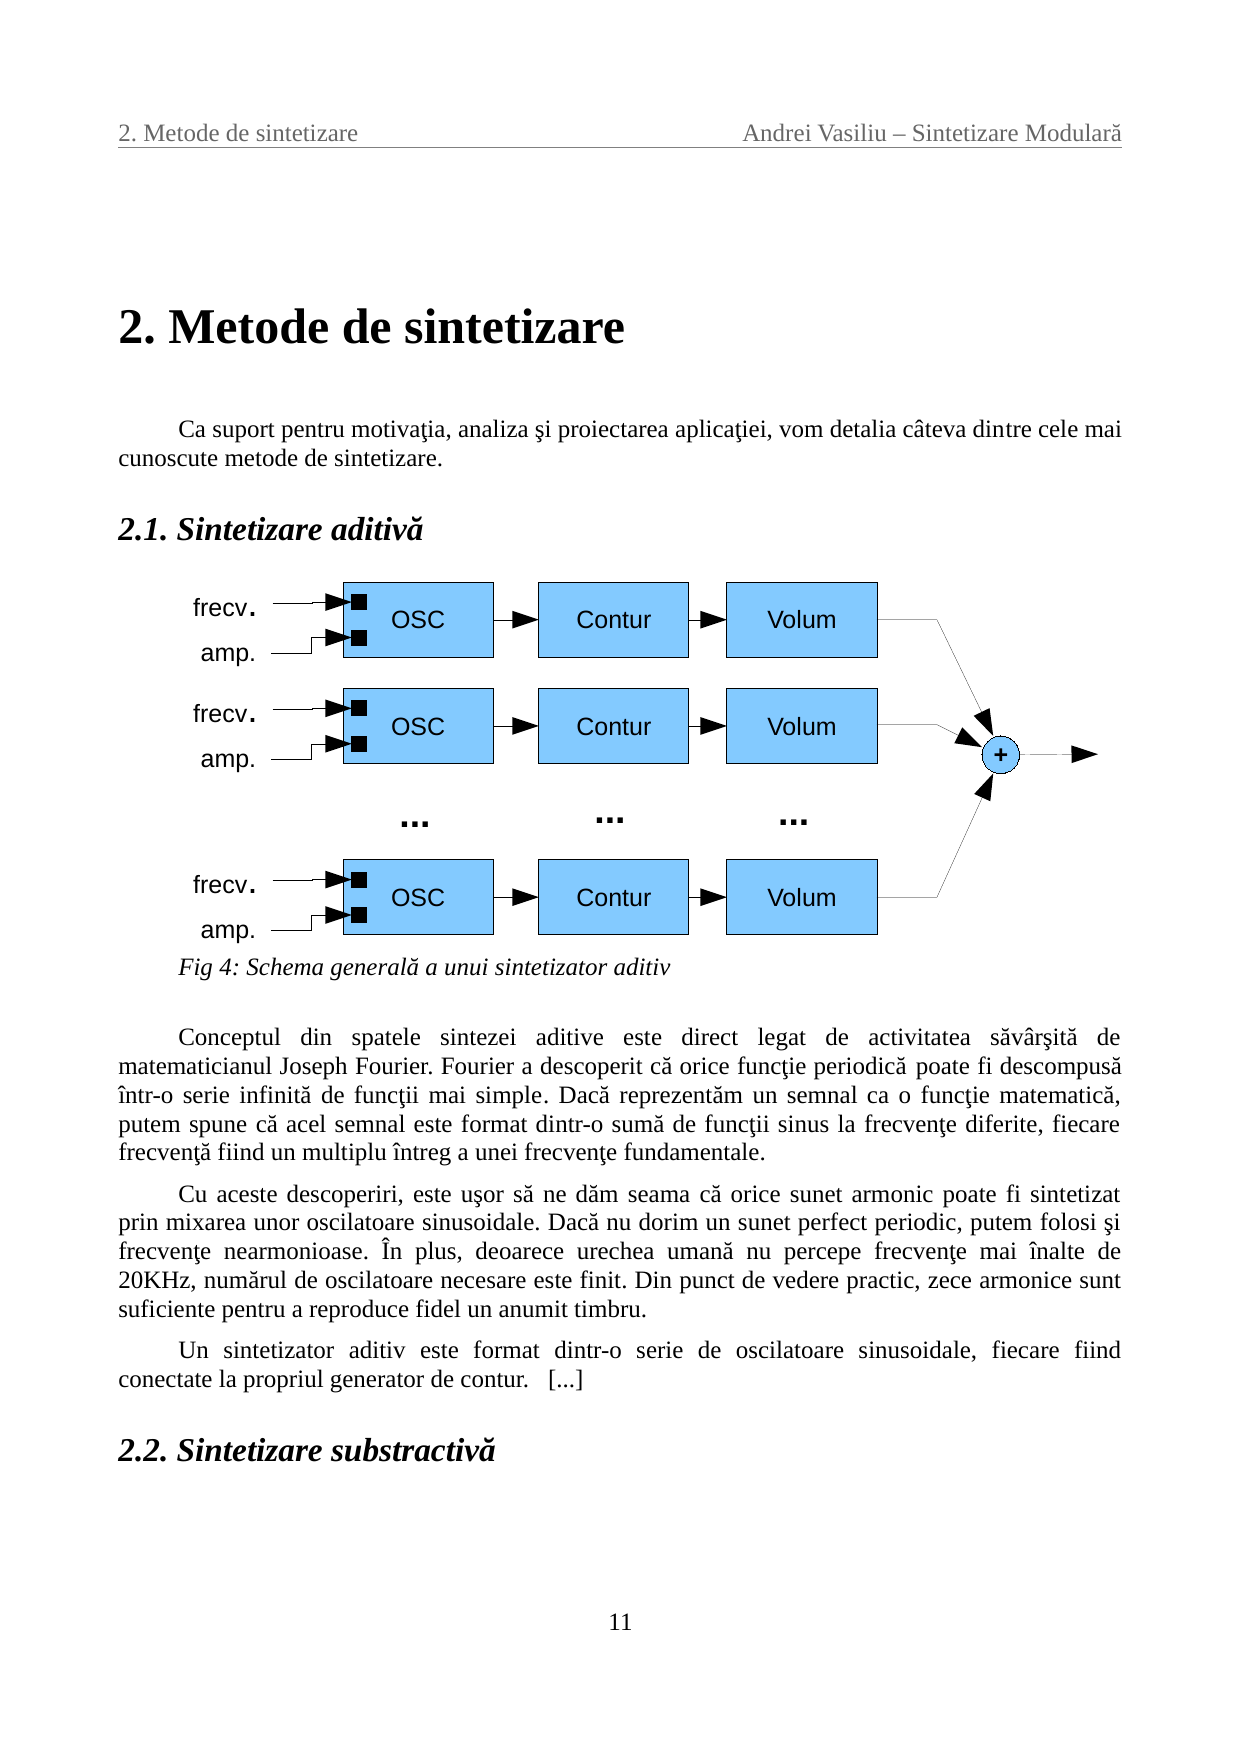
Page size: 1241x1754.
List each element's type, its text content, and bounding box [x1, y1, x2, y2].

subtitle 2. Metode de sintetizare [118, 297, 1122, 354]
text Fig 4: Schema generală a unui sintetizator aditiv [178, 586, 1098, 981]
subtitle 2.2. Sintetizare substractivă [118, 1430, 1122, 1468]
text Ca suport pentru motivaţia, analiza şi proiectarea aplicaţiei, vom detalia câteva dintre cele mai cunoscute metode de sintetizare. [118, 414, 1122, 472]
text Conceptul din spatele sintezei aditive este direct legat de activitatea săvârşită de matematicianul Joseph Fourier. Fourier a descoperit că orice funcţie periodică poate fi descompusă într-o serie infinită de funcţii mai simple. Dacă reprezentăm un semnal ca o funcţie matematică, putem spune că acel semnal este format dintr-o sumă de funcţii sinus la frecvenţe diferite, fiecare frecvenţă fiind un multiplu întreg a unei frecvenţe fundamentale. [118, 1022, 1122, 1166]
text Un sintetizator aditiv este format dintr-o serie de oscilatoare sinusoidale, fiecare fiind conectate la propriul generator de contur. [...] [118, 1335, 1122, 1392]
text Cu aceste descoperiri, este uşor să ne dăm seama că orice sunet armonic poate fi sintetizat prin mixarea unor oscilatoare sinusoidale. Dacă nu dorim un sunet perfect periodic, putem folosi şi frecvenţe nearmonioase. În plus, deoarece urechea umană nu percepe frecvenţe mai înalte de 20KHz, numărul de oscilatoare necesare este finit. Din punct de vedere practic, zece armonice sunt suficiente pentru a reproduce fidel un anumit timbru. [118, 1179, 1122, 1322]
subtitle 2.1. Sintetizare aditivă [118, 509, 1122, 548]
